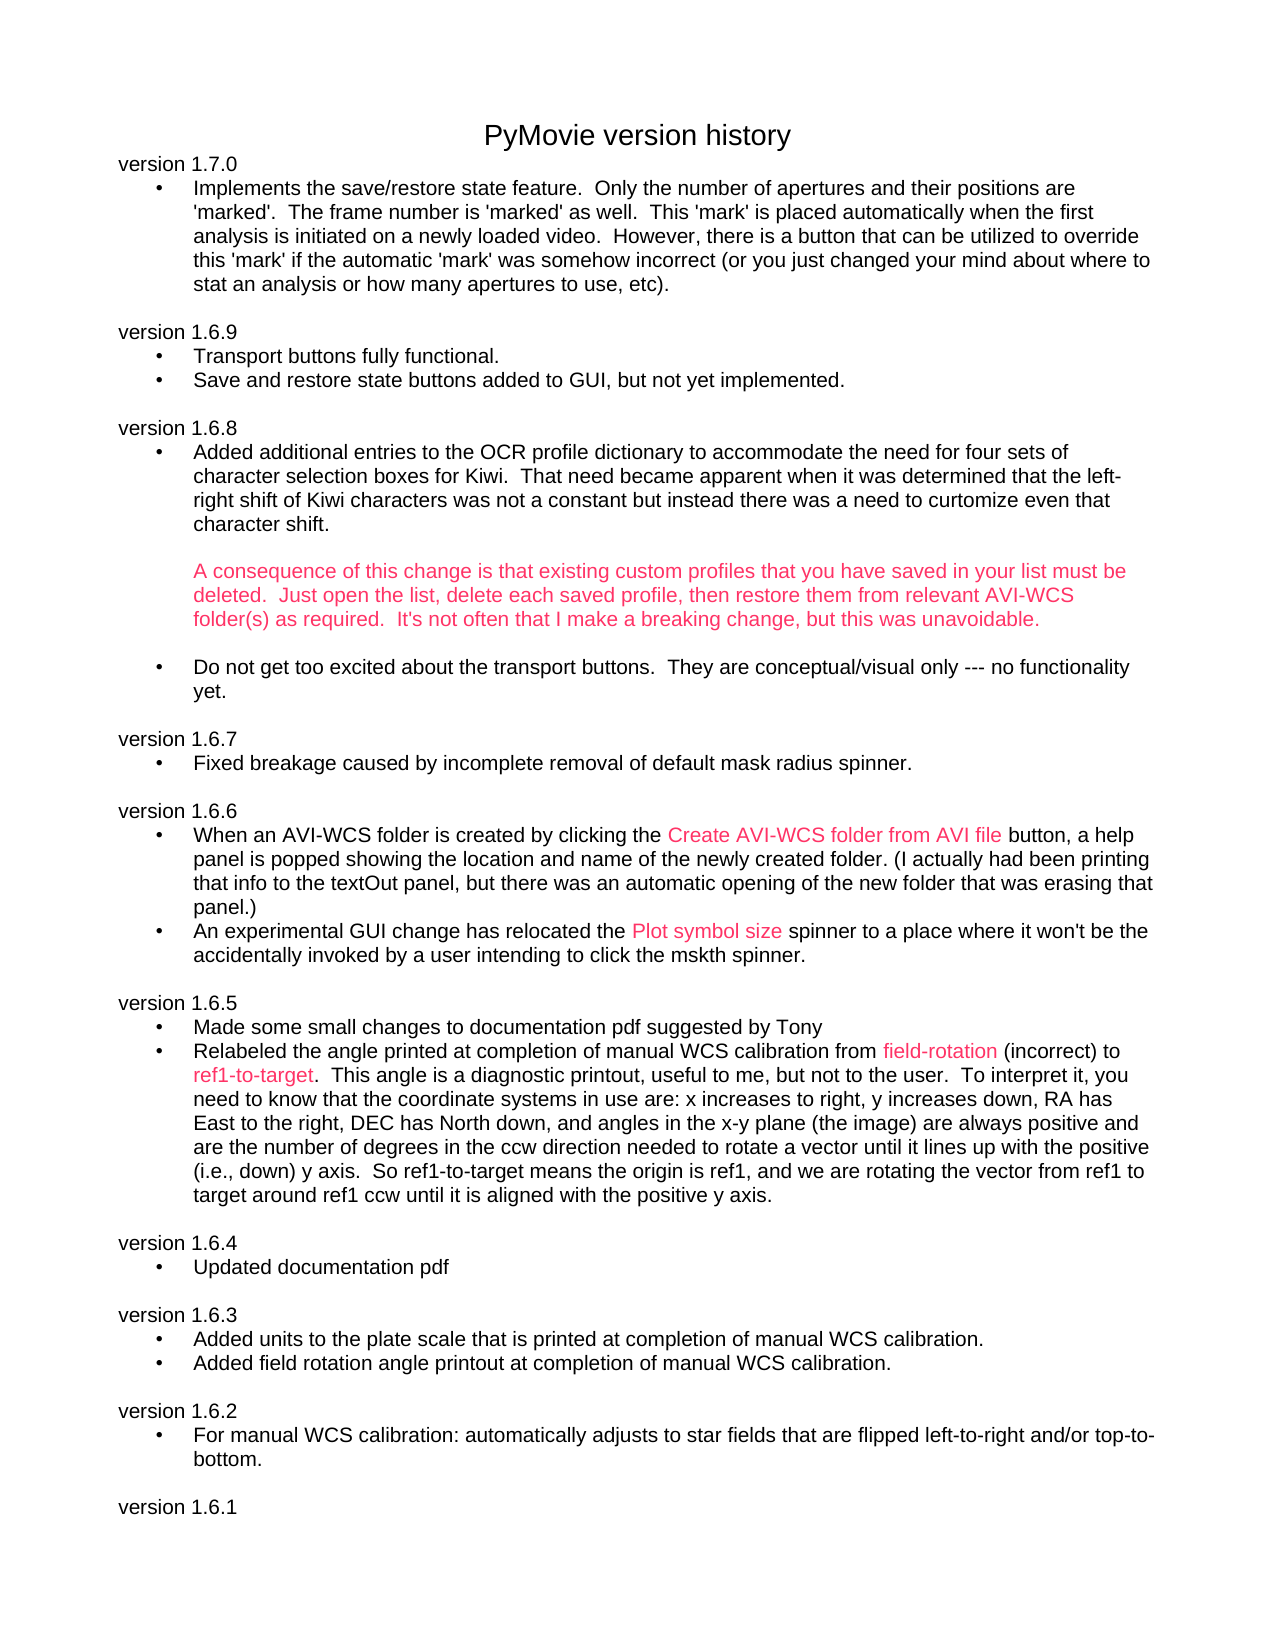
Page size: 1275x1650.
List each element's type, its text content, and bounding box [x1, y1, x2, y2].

text version 1.6.3 [118, 1303, 1157, 1327]
text version 1.6.2 [118, 1399, 1157, 1423]
list Relabeled the angle printed at completion of manual WCS calibration from field-rotation (incorrect) to ref1-to-target. This angle is a diagnostic printout, useful to me, but not to the user. To interpret it, you need to know that the coordinate systems in use are: x increases to right, y increases down, RA has East to the right, DEC has North down, and angles in the x-y plane (the image) are always positive and are the number of degrees in the ccw direction needed to rotate a vector until it lines up with the positive (i.e., down) y axis. So ref1-to-target means the origin is ref1, and we are rotating the vector from ref1 to target around ref1 ccw until it is aligned with the positive y axis. [156, 1039, 1157, 1231]
text version 1.6.9 [118, 319, 1157, 343]
text version 1.6.4 [118, 1231, 1157, 1255]
text version 1.6.6 [118, 799, 1157, 823]
list Updated documentation pdf [156, 1255, 1157, 1303]
list Save and restore state buttons added to GUI, but not yet implemented. [156, 367, 1157, 416]
list Implements the save/restore state feature. Only the number of apertures and their positions are 'marked'. The frame number is 'marked' as well. This 'mark' is placed automatically when the first analysis is initiated on a newly loaded video. However, there is a button that can be utilized to override this 'mark' if the automatic 'mark' was somehow incorrect (or you just changed your mind about where to stat an analysis or how many apertures to use, etc). [156, 176, 1157, 319]
text PyMovie version history [118, 118, 1157, 152]
text version 1.6.1 [118, 1495, 1157, 1519]
list Added field rotation angle printout at completion of manual WCS calibration. [156, 1351, 1157, 1399]
list Transport buttons fully functional. [156, 343, 1157, 367]
list Fixed breakage caused by incomplete removal of default mask radius spinner. [156, 751, 1157, 799]
text version 1.6.7 [118, 727, 1157, 751]
list Added units to the plate scale that is printed at completion of manual WCS calibration. [156, 1327, 1157, 1351]
text version 1.7.0 [118, 152, 1157, 176]
text version 1.6.8 [118, 416, 1157, 439]
text version 1.6.5 [118, 991, 1157, 1015]
list When an AVI-WCS folder is created by clicking the Create AVI-WCS folder from AVI file button, a help panel is popped showing the location and name of the newly created folder. (I actually had been printing that info to the textOut panel, but there was an automatic opening of the new folder that was erasing that panel.) [156, 823, 1157, 919]
list An experimental GUI change has relocated the Plot symbol size spinner to a place where it won't be the accidentally invoked by a user intending to click the mskth spinner. [156, 919, 1157, 991]
list Made some small changes to documentation pdf suggested by Tony [156, 1015, 1157, 1039]
list Do not get too excited about the transport buttons. They are conceptual/visual only --- no functionality yet. [156, 655, 1157, 727]
list Added additional entries to the OCR profile dictionary to accommodate the need for four sets of character selection boxes for Kiwi. That need became apparent when it was determined that the left-right shift of Kiwi characters was not a constant but instead there was a need to curtomize even that character shift. A consequence of this change is that existing custom profiles that you have saved in your list must be deleted. Just open the list, delete each saved profile, then restore them from relevant AVI-WCS folder(s) as required. It's not often that I make a breaking change, but this was unavoidable. [156, 439, 1157, 655]
list For manual WCS calibration: automatically adjusts to star fields that are flipped left-to-right and/or top-to-bottom. [156, 1423, 1157, 1495]
